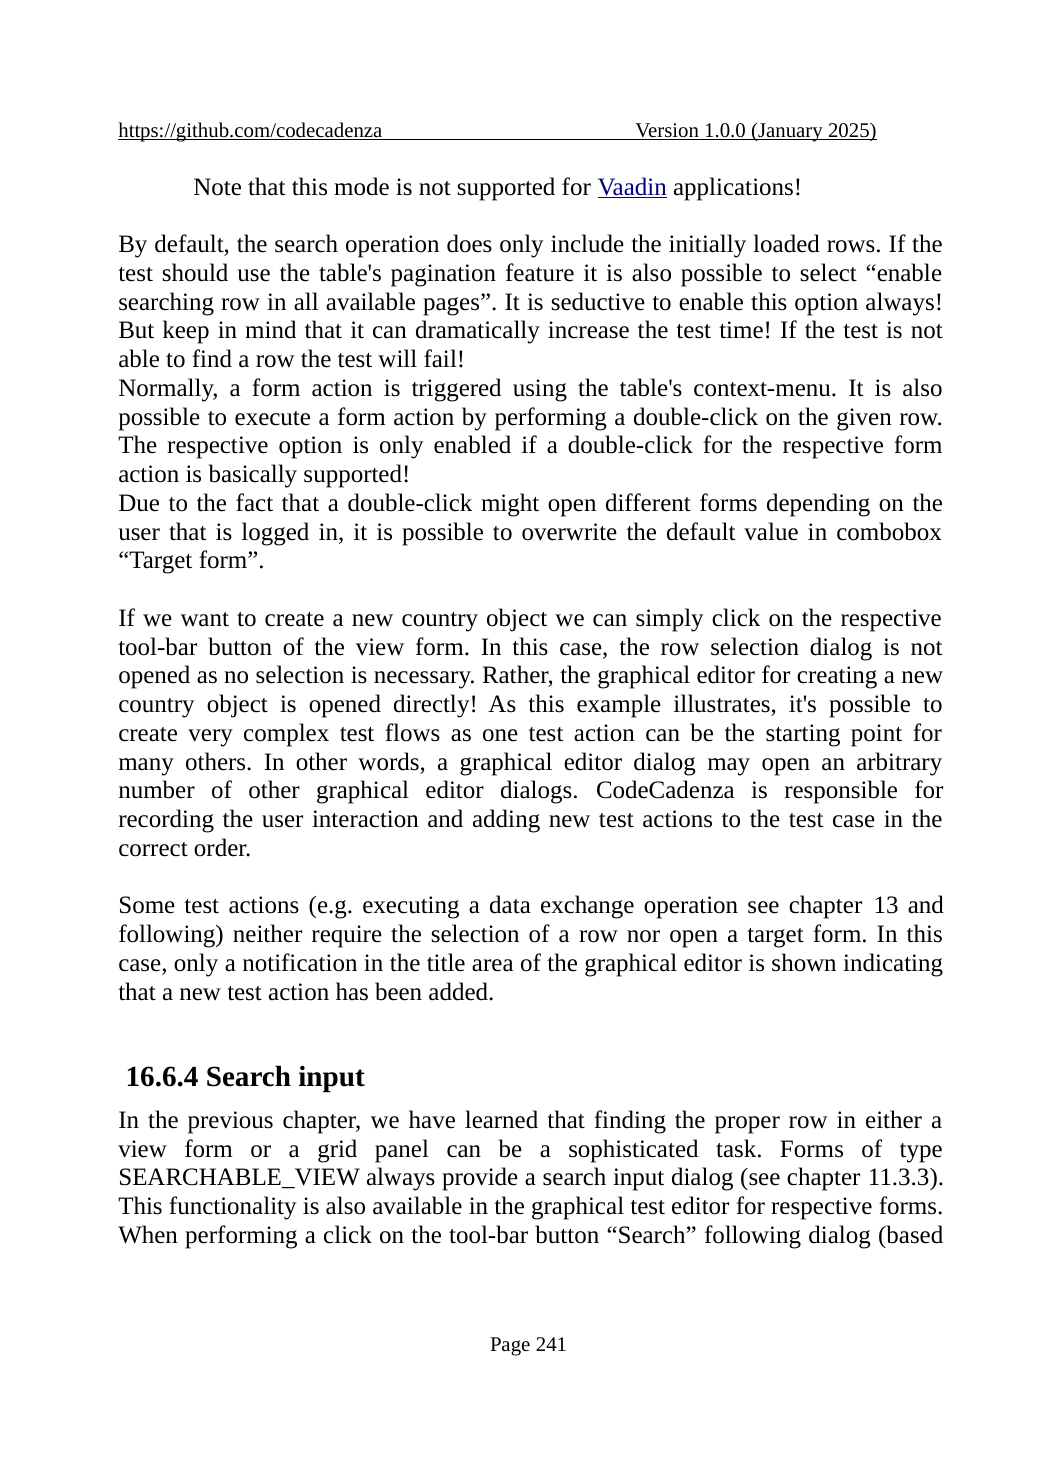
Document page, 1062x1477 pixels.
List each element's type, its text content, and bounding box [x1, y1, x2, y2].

text Due to the fact that a double-click might open different forms depending on the user that is logged in, it is possible to overwrite the default value in combobox “Target form”. [118, 488, 944, 574]
text In the previous chapter, we have learned that finding the proper row in either a view form or a grid panel can be a sophisticated task. Forms of type SEARCHABLE_VIEW always provide a search input dialog (see chapter 11.3.3). This functionality is also available in the graphical test editor for respective forms. When performing a click on the tool-bar button “Search” following dialog (based [118, 1105, 944, 1249]
subtitle Search input [118, 1059, 944, 1092]
text Some test actions (e.g. executing a data exchange operation see chapter 13 and following) neither require the selection of a row nor open a target form. In this case, only a notification in the title area of the graphical editor is shown indicating that a new test action has been added. [118, 890, 944, 1005]
text Normally, a form action is triggered using the table's context-menu. It is also possible to execute a form action by performing a double-click on the given row. The respective option is only enabled if a double-click for the respective form action is basically supported! [118, 373, 944, 488]
text By default, the search operation does only include the initially loaded rows. If the test should use the table's pagination feature it is also possible to select “enable searching row in all available pages”. It is seductive to enable this option always! But keep in mind that it can dramatically increase the test time! If the test is not able to find a row the test will fail! [118, 229, 944, 373]
text If we want to create a new country object we can simply click on the respective tool-bar button of the view form. In this case, the row selection dialog is not opened as no selection is necessary. Rather, the graphical editor for creating a new country object is opened directly! As this example illustrates, it's possible to create very complex test flows as one test action can be the starting point for many others. In other words, a graphical editor dialog may open an arbitrary number of other graphical editor dialogs. CodeCadenza is responsible for recording the user interaction and adding new test actions to the test case in the correct order. [118, 603, 944, 862]
list Note that this mode is not supported for Vaadin applications! [156, 172, 944, 200]
